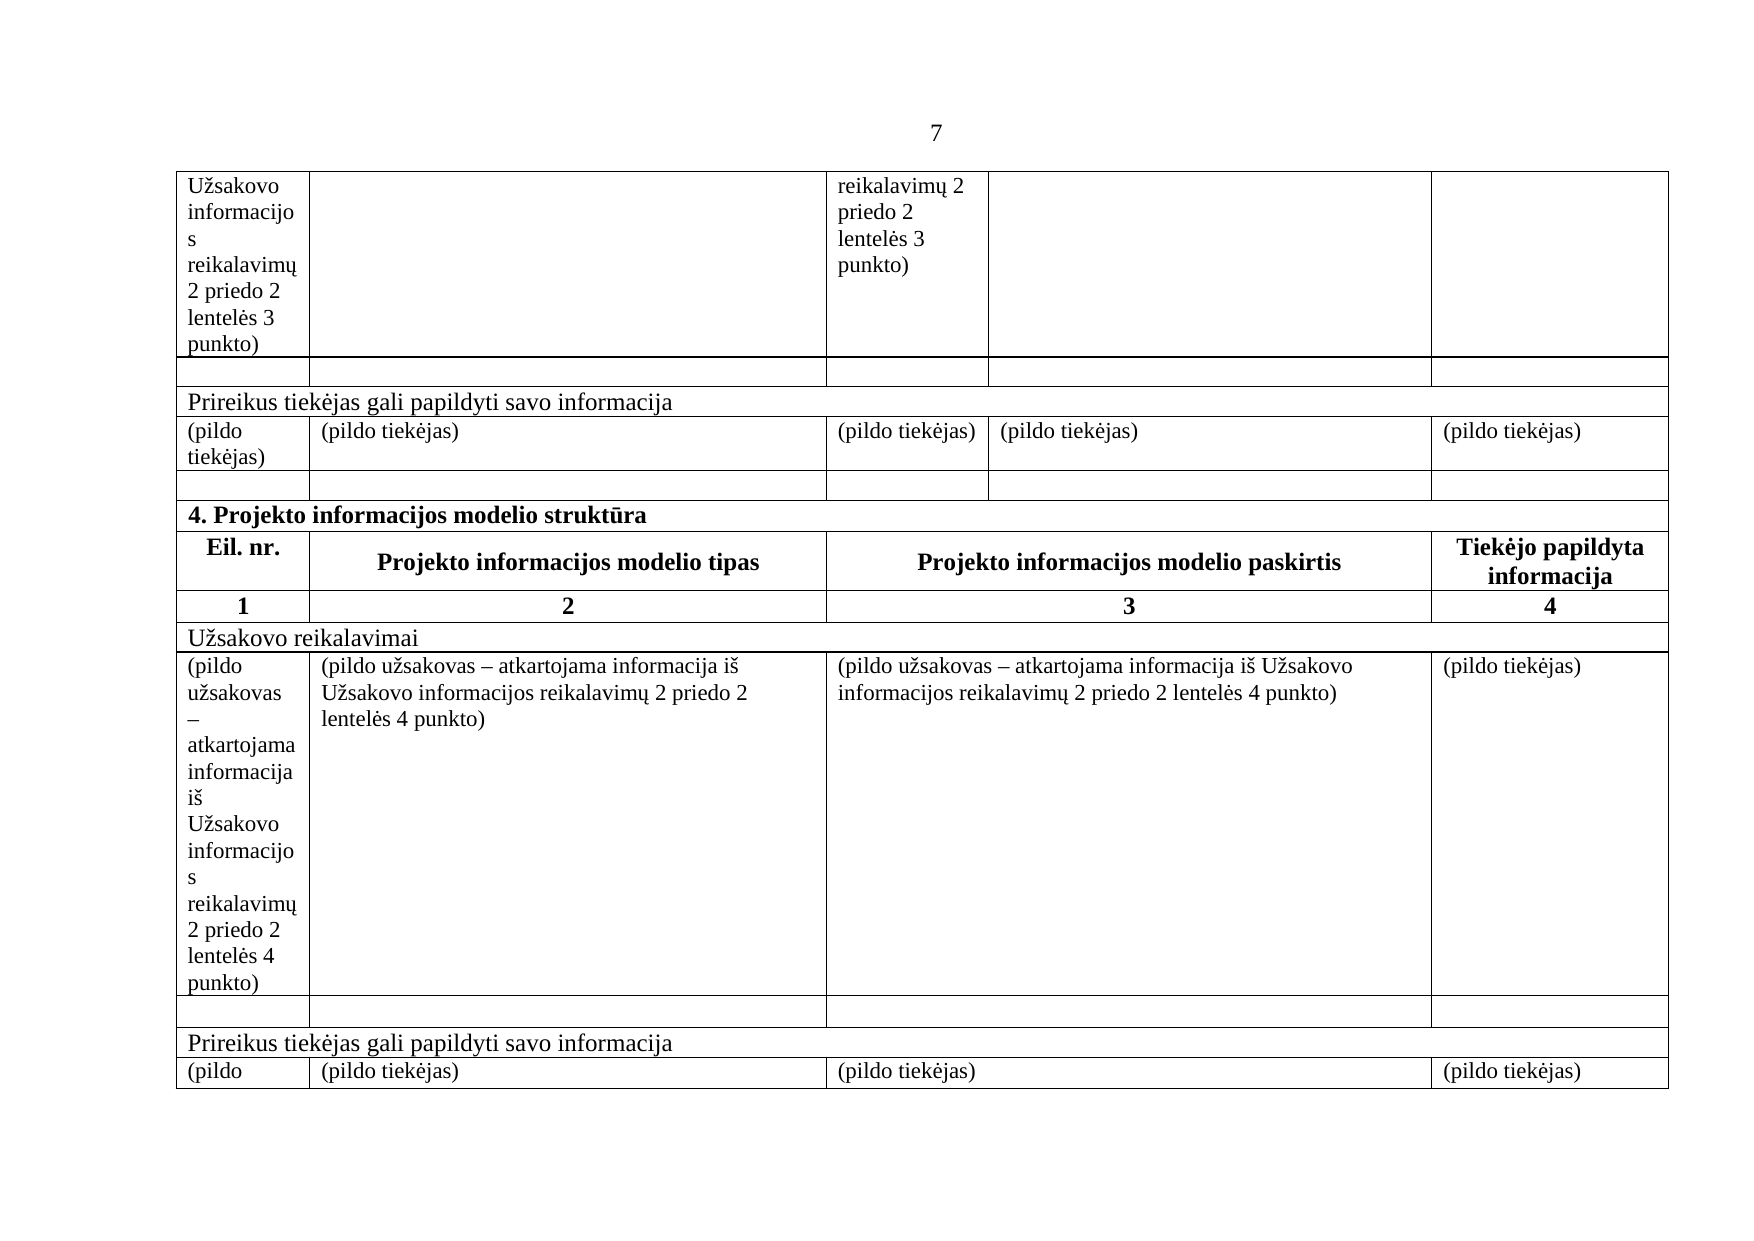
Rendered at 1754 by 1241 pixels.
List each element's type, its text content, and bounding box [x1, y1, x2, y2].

table_cell (pildo užsakovas – atkartojama informacija iš Užsakovo informacijos reikalavimų 2 priedo 2 lentelės 4 punkto) [827, 653, 1431, 995]
table_cell [310, 471, 826, 499]
table_cell [1669, 1057, 1673, 1088]
table_cell Projekto informacijos modelio tipas [310, 532, 826, 590]
table_cell (pildo tiekėjas) [989, 417, 1431, 470]
table_cell Projekto informacijos modelio paskirtis [827, 532, 1431, 590]
table_cell [1669, 171, 1673, 356]
table_cell [1432, 471, 1668, 499]
table_cell Prireikus tiekėjas gali papildyti savo informacija [177, 1028, 1668, 1057]
table_cell [1669, 416, 1673, 470]
table_cell (pildo tiekėjas) [310, 417, 826, 470]
table_cell [1669, 356, 1673, 386]
table_cell [1669, 500, 1673, 531]
table_cell [1432, 996, 1668, 1027]
table_cell 3 [827, 591, 1431, 622]
table_cell (pildo tiekėjas) [1432, 1058, 1668, 1088]
table_cell [310, 358, 826, 386]
table_cell Eil. nr. [177, 532, 309, 590]
table_cell Užsakovo reikalavimai [177, 623, 1668, 651]
table_cell Tiekėjo papildyta informacija [1432, 532, 1668, 590]
table_cell Prireikus tiekėjas gali papildyti savo informacija [177, 387, 1668, 416]
table_cell (pildo tiekėjas) [827, 417, 988, 470]
table_cell Užsakovo informacijos reikalavimų 2 priedo 2 lentelės 3 punkto) [177, 172, 309, 356]
table_cell [310, 172, 826, 356]
table_cell 4. Projekto informacijos modelio struktūra [177, 501, 1668, 531]
table_cell [1669, 995, 1673, 1027]
table_cell (pildo [177, 1058, 309, 1088]
table_cell [989, 172, 1431, 356]
table_cell [1669, 470, 1673, 499]
table_cell [1669, 622, 1673, 651]
table_cell (pildo užsakovas – atkartojama informacija iš Užsakovo informacijos reikalavimų 2 priedo 2 lentelės 4 punkto) [310, 653, 826, 995]
table_cell [310, 996, 826, 1027]
table_cell [989, 471, 1431, 499]
table_cell [989, 358, 1431, 386]
table_cell [177, 996, 309, 1027]
table_cell 2 [310, 591, 826, 622]
table_cell [1669, 531, 1673, 590]
table_cell [177, 358, 309, 386]
table_cell 4 [1432, 591, 1668, 622]
table_cell [1669, 590, 1673, 622]
table_cell 1 [177, 591, 309, 622]
table_cell (pildo tiekėjas) [827, 1058, 1431, 1088]
table_cell [827, 358, 988, 386]
table_cell (pildo tiekėjas) [1432, 417, 1668, 470]
table_cell [1669, 386, 1673, 416]
table_cell [1669, 651, 1673, 995]
table_cell (pildo tiekėjas) [1432, 653, 1668, 995]
table_cell (pildo užsakovas – atkartojama informacija iš Užsakovo informacijos reikalavimų 2 priedo 2 lentelės 4 punkto) [177, 653, 309, 995]
table_cell [177, 471, 309, 499]
table_cell (pildo tiekėjas) [310, 1058, 826, 1088]
table_cell [1432, 358, 1668, 386]
table_cell [827, 996, 1431, 1027]
table_cell [1432, 172, 1668, 356]
table_cell (pildo tiekėjas) [177, 417, 309, 470]
table_cell [1669, 1027, 1673, 1057]
table_cell [827, 471, 988, 499]
table_cell reikalavimų 2 priedo 2 lentelės 3 punkto) [827, 172, 988, 356]
